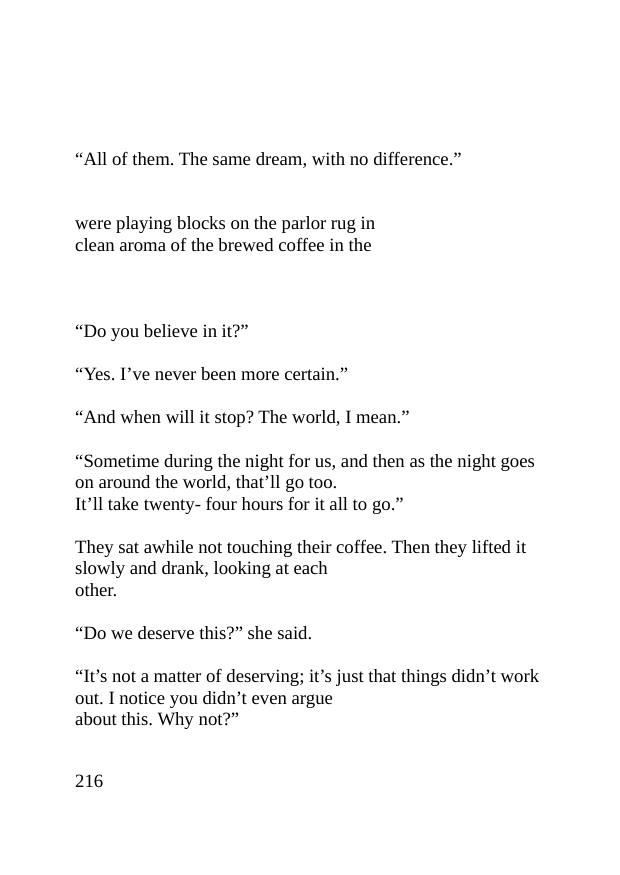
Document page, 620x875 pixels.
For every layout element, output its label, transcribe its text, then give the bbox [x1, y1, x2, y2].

text “All of them. The same dream, with no difference.” were playing blocks on the parlor rug in clean aroma of the brewed coffee in the “Do you believe in it?” “Yes. I’ve never been more certain.” “And when will it stop? The world, I mean.” “Sometime during the night for us, and then as the night goes on around the world, that’ll go too. It’ll take twenty- four hours for it all to go.” They sat awhile not touching their coffee. Then they lifted it slowly and drank, looking at each other. “Do we deserve this?” she said. “It’s not a matter of deserving; it’s just that things didn’t work out. I notice you didn’t even argue about this. Why not?” [75, 126, 544, 730]
